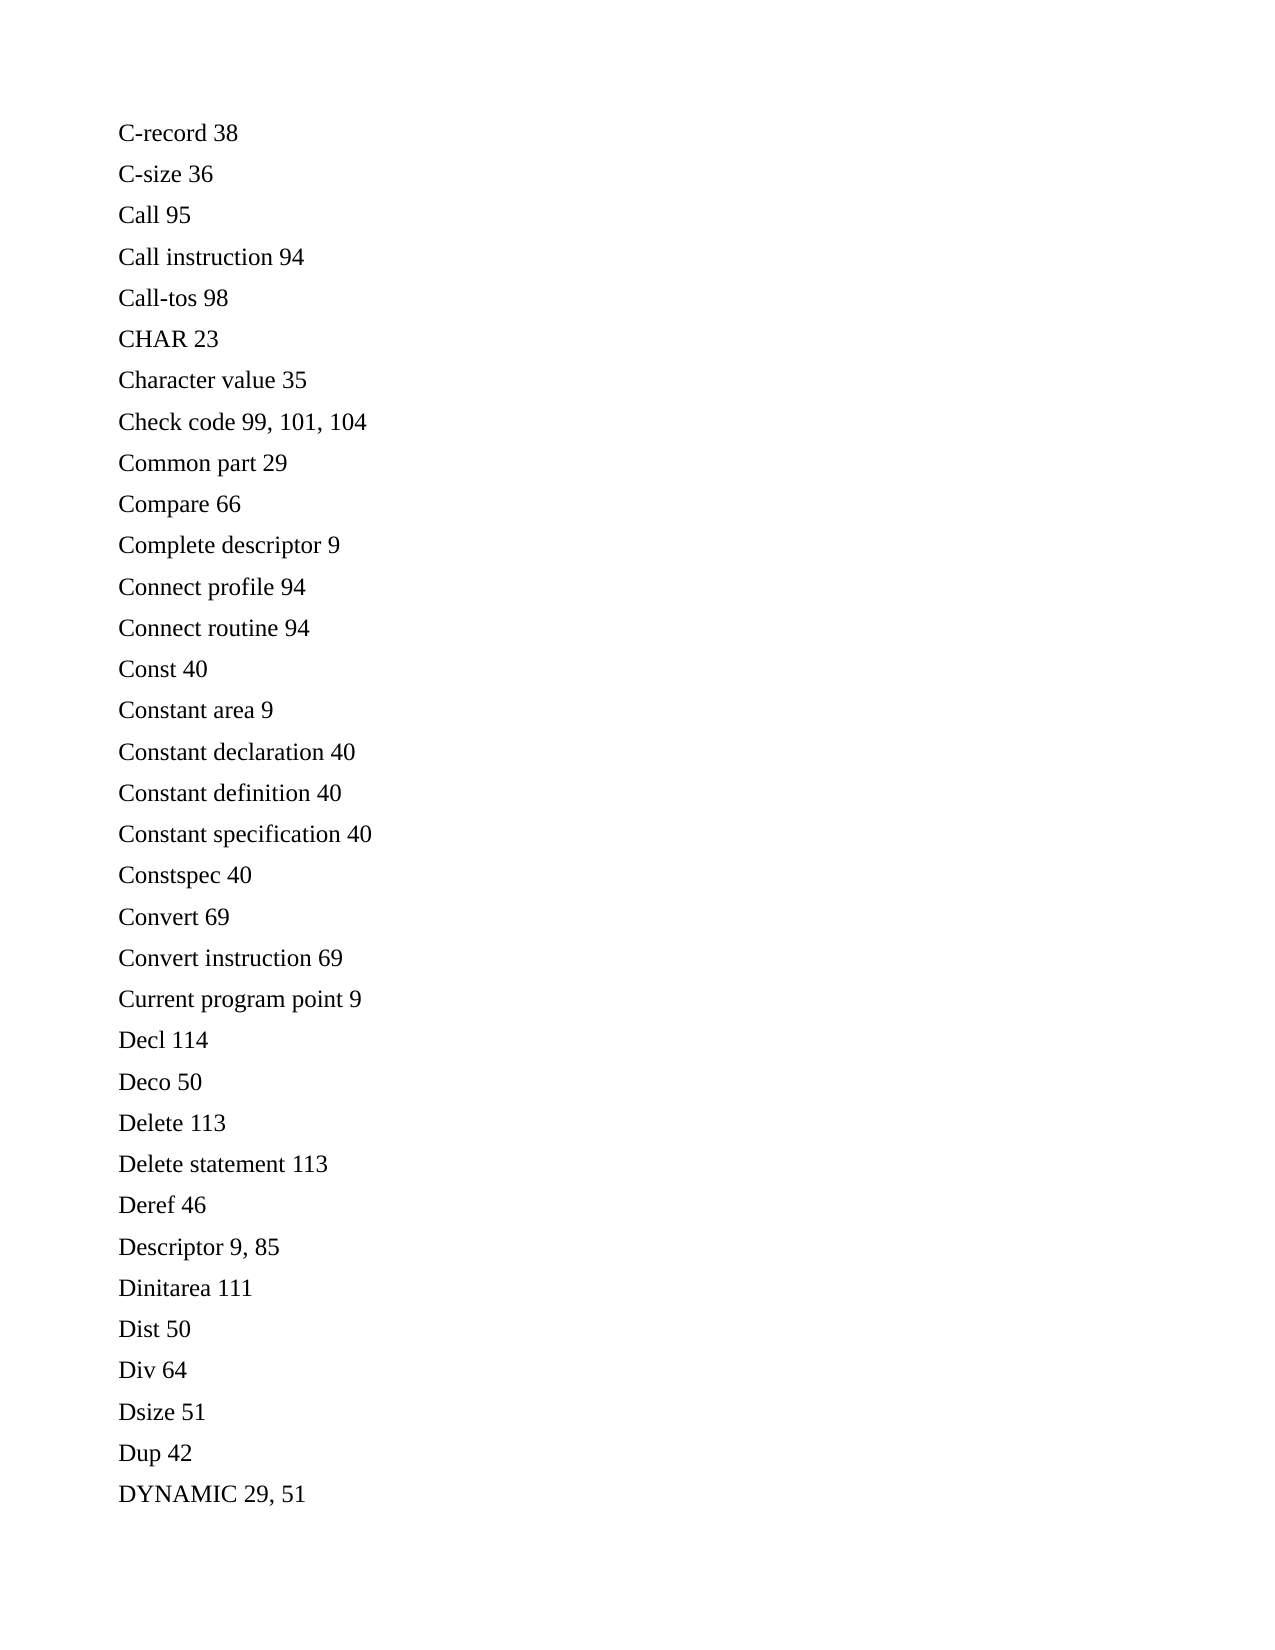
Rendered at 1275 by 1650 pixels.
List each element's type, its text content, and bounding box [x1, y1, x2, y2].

text Delete statement 113 [118, 1149, 1157, 1178]
text Dinitarea 111 [118, 1273, 1157, 1302]
text Descriptor 9, 85 [118, 1232, 1157, 1261]
text Constant definition 40 [118, 778, 1157, 807]
text Deco 50 [118, 1067, 1157, 1096]
text CHAR 23 [118, 324, 1157, 353]
text Decl 114 [118, 1026, 1157, 1054]
text Delete 113 [118, 1108, 1157, 1137]
text Deref 46 [118, 1191, 1157, 1219]
text Call-tos 98 [118, 283, 1157, 312]
text C-record 38 [118, 118, 1157, 147]
text Constspec 40 [118, 861, 1157, 889]
text Call instruction 94 [118, 242, 1157, 271]
text Convert instruction 69 [118, 943, 1157, 972]
text Connect profile 94 [118, 572, 1157, 601]
text Complete descriptor 9 [118, 531, 1157, 559]
text Constant area 9 [118, 696, 1157, 724]
text Character value 35 [118, 366, 1157, 394]
text Dsize 51 [118, 1397, 1157, 1426]
text Div 64 [118, 1356, 1157, 1384]
text C-size 36 [118, 159, 1157, 188]
text Check code 99, 101, 104 [118, 407, 1157, 436]
text Current program point 9 [118, 984, 1157, 1013]
text Constant declaration 40 [118, 737, 1157, 766]
text Call 95 [118, 201, 1157, 229]
text Constant specification 40 [118, 819, 1157, 848]
text Convert 69 [118, 902, 1157, 931]
text Dup 42 [118, 1438, 1157, 1467]
text Connect routine 94 [118, 613, 1157, 642]
text Dist 50 [118, 1314, 1157, 1343]
text Compare 66 [118, 489, 1157, 518]
text DYNAMIC 29, 51 [118, 1479, 1157, 1508]
text Common part 29 [118, 448, 1157, 477]
text Const 40 [118, 654, 1157, 683]
